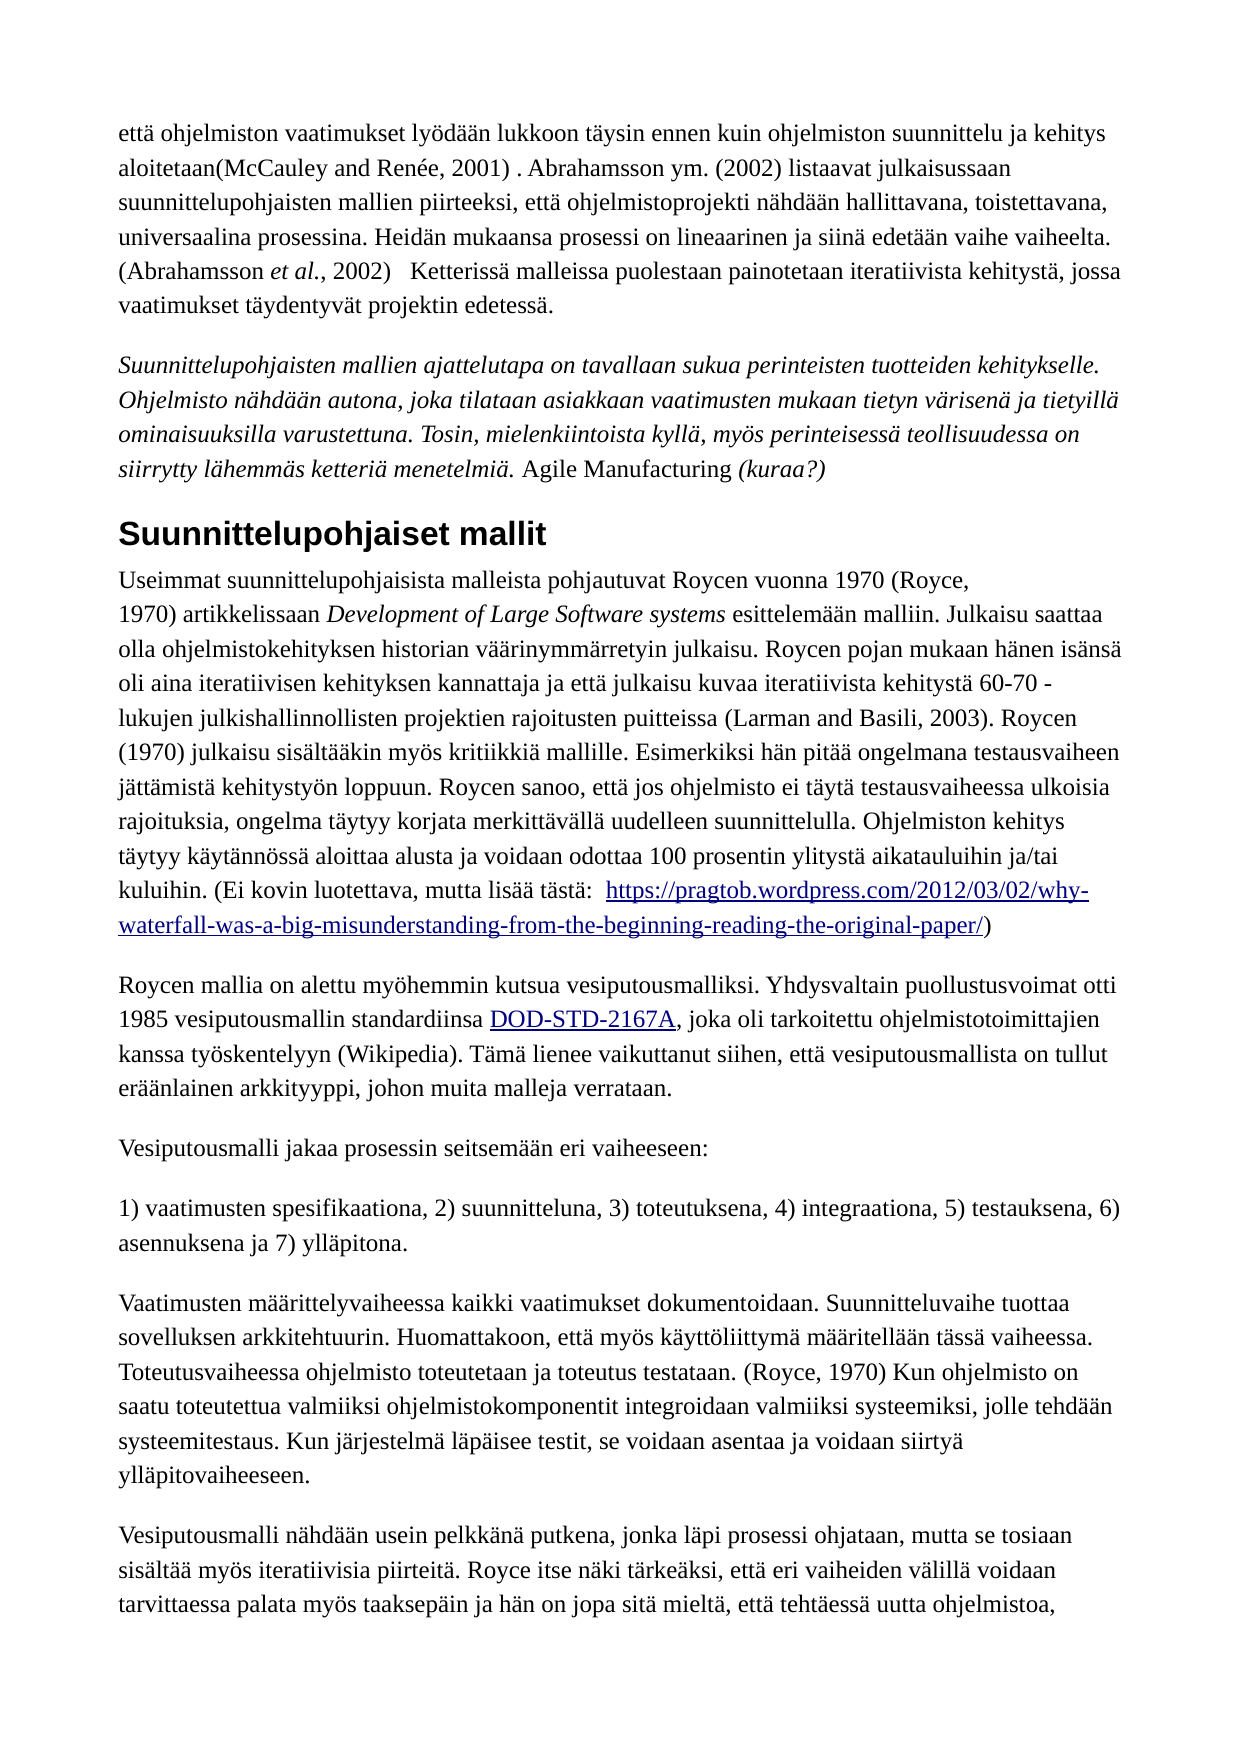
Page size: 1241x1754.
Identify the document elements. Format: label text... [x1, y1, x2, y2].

text Suunnittelupohjaisten mallien ajattelutapa on tavallaan sukua perinteisten tuotteiden kehitykselle. Ohjelmisto nähdään autona, joka tilataan asiakkaan vaatimusten mukaan tietyn värisenä ja tietyillä ominaisuuksilla varustettuna. Tosin, mielenkiintoista kyllä, myös perinteisessä teollisuudessa on siirrytty lähemmäs ketteriä menetelmiä. Agile Manufacturing (kuraa?) [118, 351, 1122, 483]
text että ohjelmiston vaatimukset lyödään lukkoon täysin ennen kuin ohjelmiston suunnittelu ja kehitys aloitetaan(McCauley and Renée, 2001)⁠ . Abrahamsson ym. (2002) listaavat julkaisussaan suunnittelupohjaisten mallien piirteeksi, että ohjelmistoprojekti nähdään hallittavana, toistettavana, universaalina prosessina. Heidän mukaansa prosessi on lineaarinen ja siinä edetään vaihe vaiheelta. (Abrahamsson et al., 2002)⁠ Ketterissä malleissa puolestaan painotetaan iteratiivista kehitystä, jossa vaatimukset täydentyvät projektin edetessä. [118, 118, 1122, 319]
text Useimmat suunnittelupohjaisista malleista pohjautuvat Roycen vuonna 1970 (Royce, 1970)⁠ artikkelissaan Development of Large Software systems esittelemään malliin. Julkaisu saattaa olla ohjelmistokehityksen historian väärinymmärretyin julkaisu. Roycen pojan mukaan hänen isänsä oli aina iteratiivisen kehityksen kannattaja ja että julkaisu kuvaa iteratiivista kehitystä 60-70 -lukujen julkishallinnollisten projektien rajoitusten puitteissa (Larman and Basili, 2003)⁠. Roycen (1970) julkaisu sisältääkin myös kritiikkiä mallille. Esimerkiksi hän pitää ongelmana testausvaiheen jättämistä kehitystyön loppuun. Roycen sanoo, että jos ohjelmisto ei täytä testausvaiheessa ulkoisia rajoituksia, ongelma täytyy korjata merkittävällä uudelleen suunnittelulla. Ohjelmiston kehitys täytyy käytännössä aloittaa alusta ja voidaan odottaa 100 prosentin ylitystä aikatauluihin ja/tai kuluihin. (Ei kovin luotettava, mutta lisää tästä: https://pragtob.wordpress.com/2012/03/02/why-waterfall-was-a-big-misunderstanding-from-the-beginning-reading-the-original-paper/) [118, 565, 1122, 939]
text Vesiputousmalli nähdään usein pelkkänä putkena, jonka läpi prosessi ohjataan, mutta se tosiaan sisältää myös iteratiivisia piirteitä. Royce itse näki tärkeäksi, että eri vaiheiden välillä voidaan tarvittaessa palata myös taaksepäin ja hän on jopa sitä mieltä, että tehtäessä uutta ohjelmistoa, [118, 1520, 1122, 1618]
subtitle Suunnittelupohjaiset mallit [118, 514, 1122, 553]
text Vaatimusten määrittelyvaiheessa kaikki vaatimukset dokumentoidaan. Suunnitteluvaihe tuottaa sovelluksen arkkitehtuurin. Huomattakoon, että myös käyttöliittymä määritellään tässä vaiheessa. Toteutusvaiheessa ohjelmisto toteutetaan ja toteutus testataan. (Royce, 1970)⁠ Kun ohjelmisto on saatu toteutettua valmiiksi ohjelmistokomponentit integroidaan valmiiksi systeemiksi, jolle tehdään systeemitestaus. Kun järjestelmä läpäisee testit, se voidaan asentaa ja voidaan siirtyä ylläpitovaiheeseen. [118, 1288, 1122, 1489]
text Roycen mallia on alettu myöhemmin kutsua vesiputousmalliksi. Yhdysvaltain puollustusvoimat otti 1985 vesiputousmallin standardiinsa DOD-STD-2167A, joka oli tarkoitettu ohjelmistotoimittajien kanssa työskentelyyn (Wikipedia). Tämä lienee vaikuttanut siihen, että vesiputousmallista on tullut eräänlainen arkkityyppi, johon muita malleja verrataan. [118, 970, 1122, 1102]
text Vesiputousmalli jakaa prosessin seitsemään eri vaiheeseen: [118, 1133, 1122, 1162]
text 1) vaatimusten spesifikaationa, 2) suunnitteluna, 3) toteutuksena, 4) integraationa, 5) testauksena, 6) asennuksena ja 7) ylläpitona. [118, 1193, 1122, 1257]
